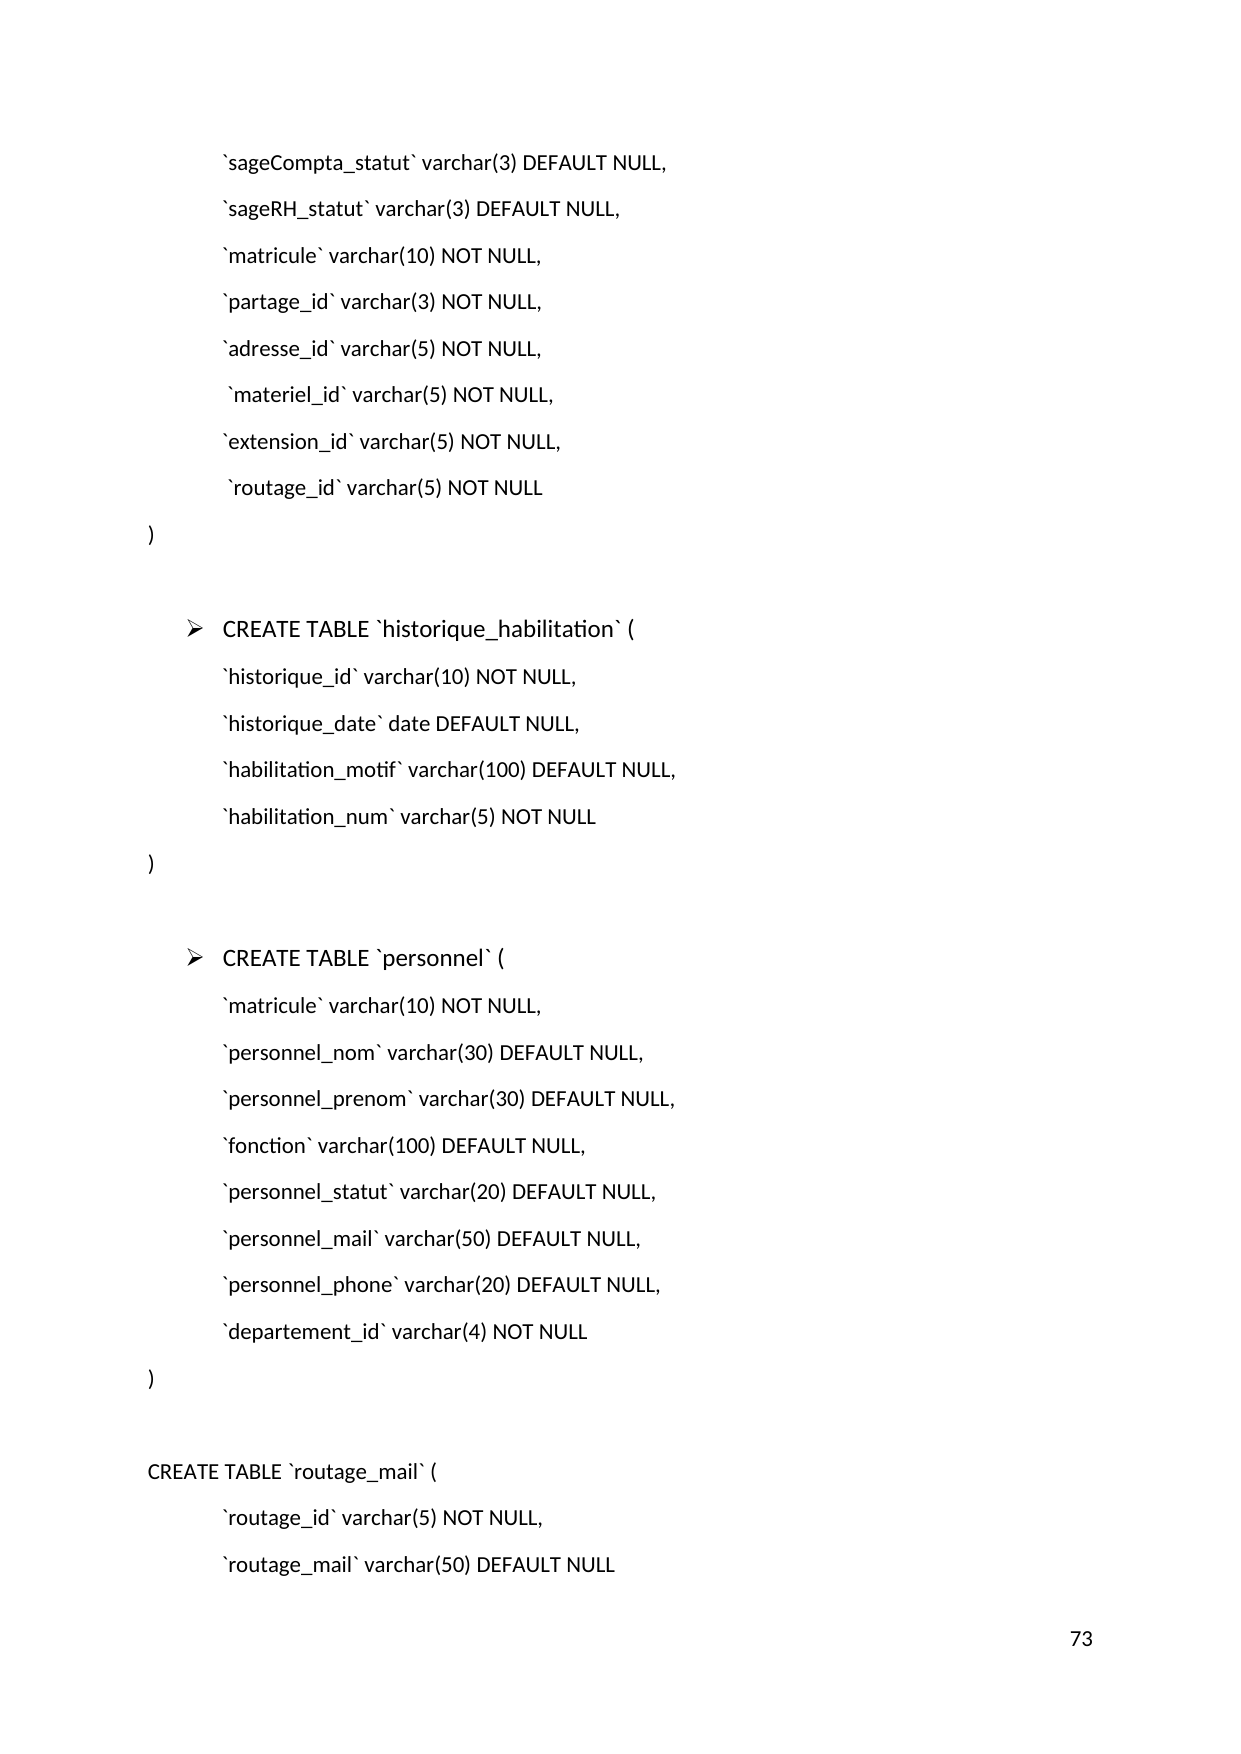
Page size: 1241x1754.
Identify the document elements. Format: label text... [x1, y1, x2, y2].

list CREATE TABLE `personnel` ( [185, 942, 1093, 972]
text `personnel_phone` varchar(20) DEFAULT NULL, [148, 1271, 1093, 1298]
text `historique_id` varchar(10) NOT NULL, [148, 662, 1093, 691]
text `personnel_nom` varchar(30) DEFAULT NULL, [148, 1038, 1093, 1066]
text ) [148, 520, 1093, 548]
text CREATE TABLE `routage_mail` ( [148, 1457, 1093, 1485]
text `habilitation_motif` varchar(100) DEFAULT NULL, [148, 756, 1093, 784]
text `sageRH_statut` varchar(3) DEFAULT NULL, [148, 194, 1093, 222]
text `materiel_id` varchar(5) NOT NULL, [148, 380, 1093, 408]
text `personnel_mail` varchar(50) DEFAULT NULL, [148, 1224, 1093, 1252]
text `fonction` varchar(100) DEFAULT NULL, [148, 1131, 1093, 1159]
text `routage_id` varchar(5) NOT NULL [148, 473, 1093, 502]
text `matricule` varchar(10) NOT NULL, [148, 241, 1093, 269]
text ) [148, 849, 1093, 877]
text ) [148, 1364, 1093, 1392]
text `personnel_prenom` varchar(30) DEFAULT NULL, [148, 1084, 1093, 1112]
text `departement_id` varchar(4) NOT NULL [148, 1317, 1093, 1345]
list CREATE TABLE `historique_habilitation` ( [185, 613, 1093, 644]
text `historique_date` date DEFAULT NULL, [148, 709, 1093, 737]
text `routage_id` varchar(5) NOT NULL, [148, 1503, 1093, 1531]
text `partage_id` varchar(3) NOT NULL, [148, 287, 1093, 315]
text `habilitation_num` varchar(5) NOT NULL [148, 802, 1093, 830]
text `personnel_statut` varchar(20) DEFAULT NULL, [148, 1177, 1093, 1205]
text `matricule` varchar(10) NOT NULL, [148, 991, 1093, 1019]
text `extension_id` varchar(5) NOT NULL, [148, 427, 1093, 455]
text `adresse_id` varchar(5) NOT NULL, [148, 334, 1093, 362]
text `sageCompta_statut` varchar(3) DEFAULT NULL, [148, 148, 1093, 176]
text `routage_mail` varchar(50) DEFAULT NULL [148, 1550, 1093, 1578]
